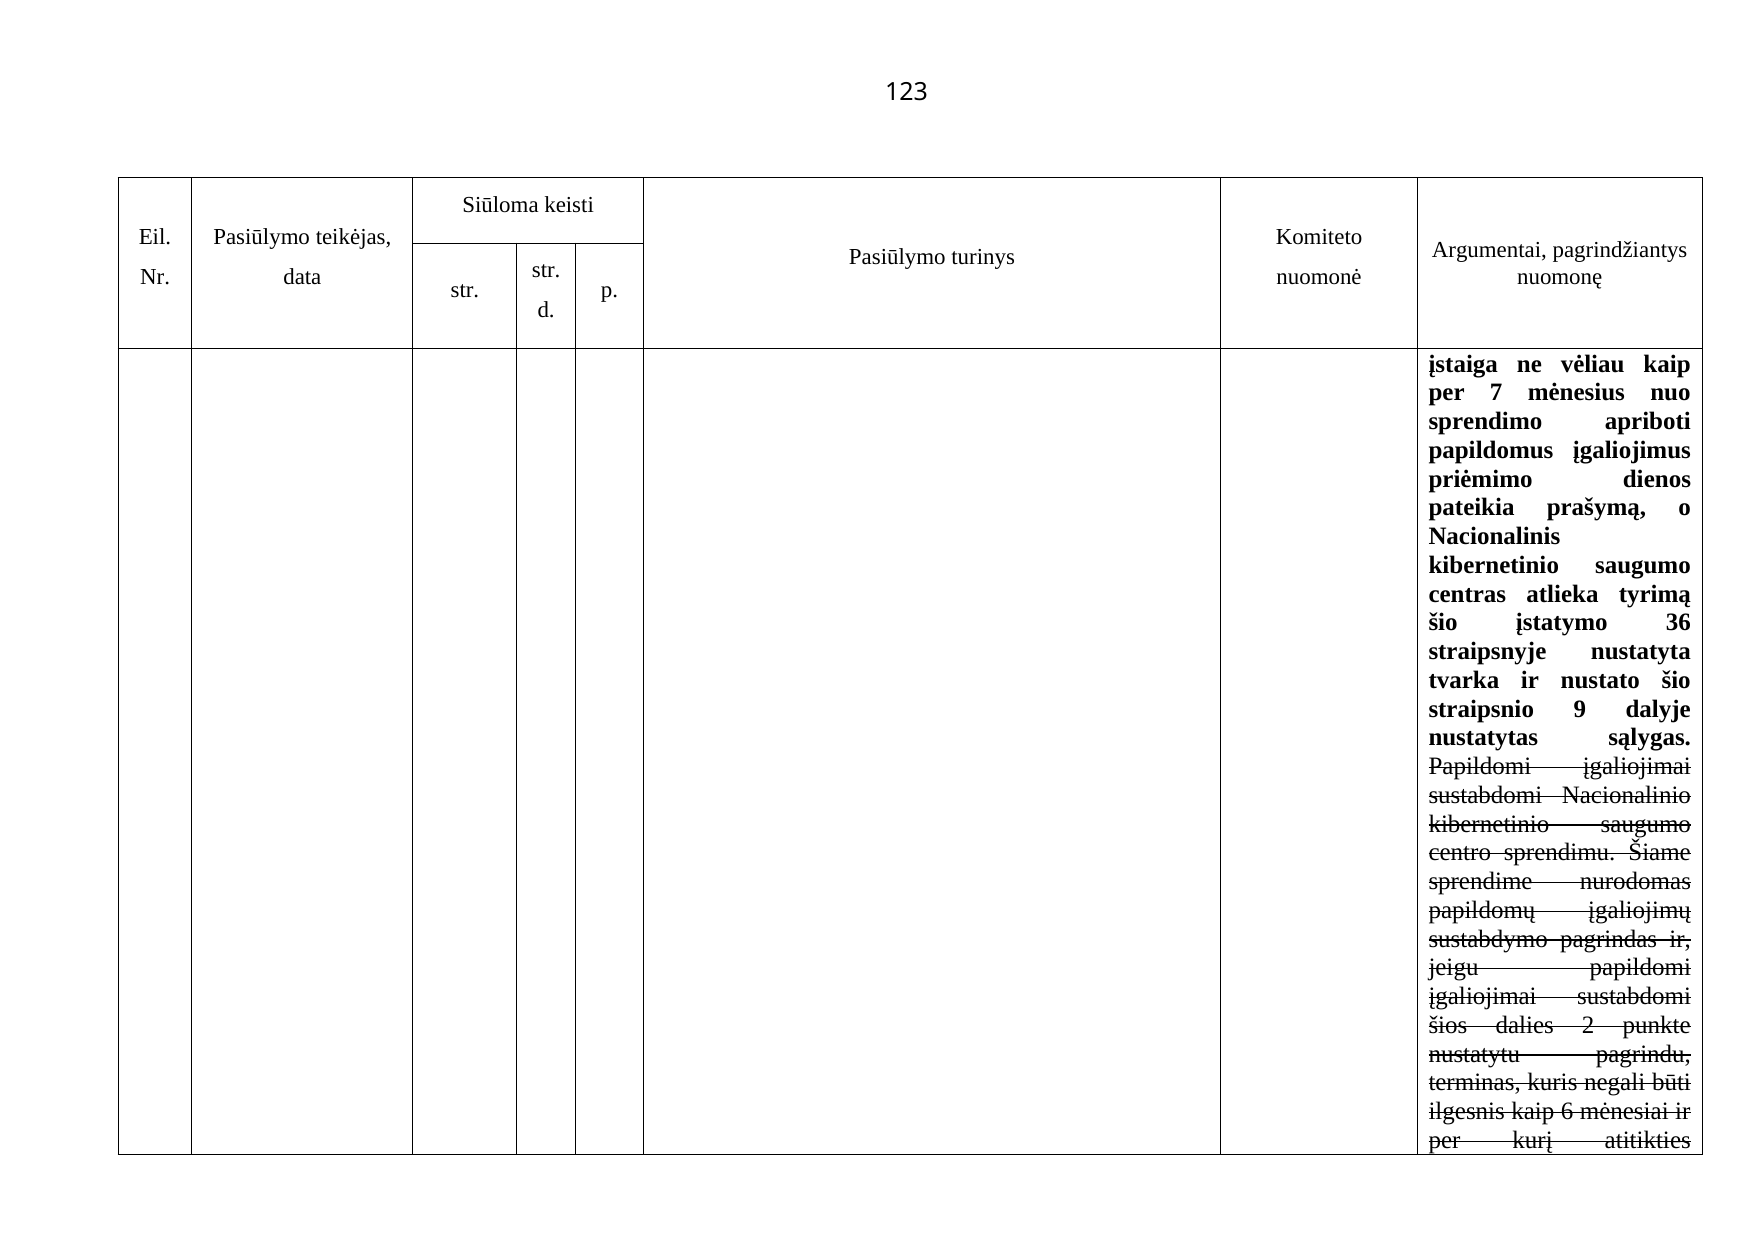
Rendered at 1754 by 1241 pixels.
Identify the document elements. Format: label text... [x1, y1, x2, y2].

table_cell str. d. [517, 244, 575, 348]
table_cell [119, 349, 191, 1154]
table_cell p. [576, 244, 643, 348]
table_header Komiteto nuomonė [1221, 178, 1417, 348]
table_header Pasiūlymo turinys [644, 178, 1220, 348]
table_cell str. [413, 244, 516, 348]
table_cell [1221, 349, 1417, 1154]
table_header Eil. Nr. [119, 178, 191, 348]
table_cell [517, 349, 575, 1154]
table_cell [576, 349, 643, 1154]
table_cell [413, 349, 516, 1154]
table_cell [644, 349, 1220, 1154]
table_header Argumentai, pagrindžiantys nuomonę [1418, 178, 1702, 348]
table_cell įstaiga ne vėliau kaip per 7 mėnesius nuo sprendimo apriboti papildomus įgaliojimus priėmimo dienos pateikia prašymą, o Nacionalinis kibernetinio saugumo centras atlieka tyrimą šio įstatymo 36 straipsnyje nustatyta tvarka ir nustato šio straipsnio 9 dalyje nustatytas sąlygas. Papildomi įgaliojimai sustabdomi Nacionalinio kibernetinio saugumo centro sprendimu. Šiame sprendime nurodomas papildomų įgaliojimų sustabdymo pagrindas ir, jeigu papildomi įgaliojimai sustabdomi šios dalies 2 punkte nustatytu pagrindu, terminas, kuris negali būti ilgesnis kaip 6 mėnesiai ir per kurį atitikties [1418, 349, 1702, 1154]
table_cell [192, 349, 412, 1154]
table_header Siūloma keisti [413, 178, 643, 243]
table_header Pasiūlymo teikėjas, data [192, 178, 412, 348]
